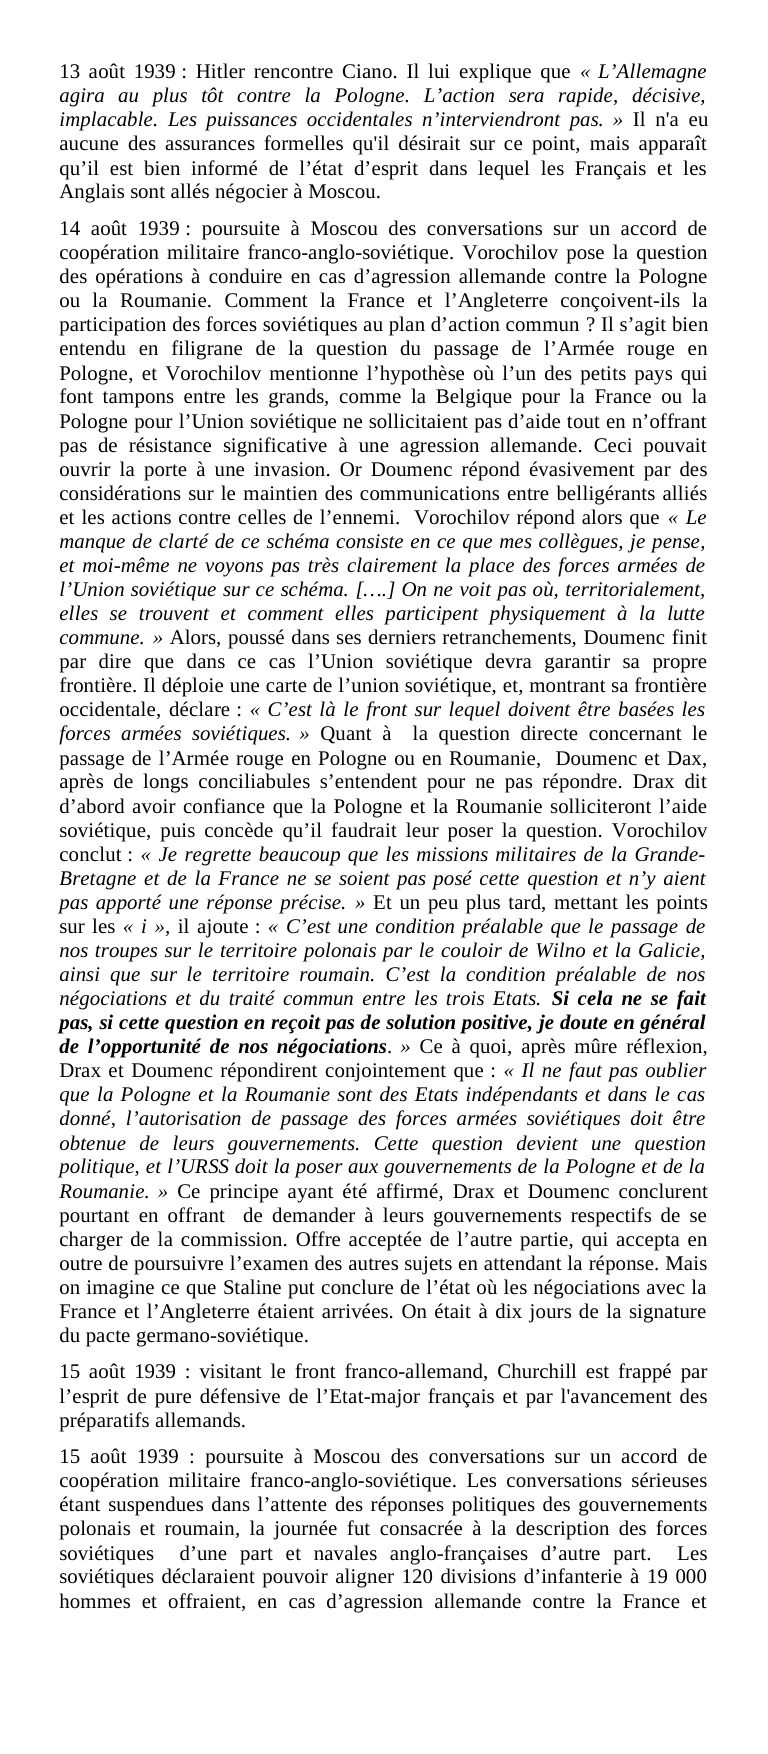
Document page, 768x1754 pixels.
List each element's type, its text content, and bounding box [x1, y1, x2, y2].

text 13 août 1939 : Hitler rencontre Ciano. Il lui explique que « L’Allemagne agira au plus tôt contre la Pologne. L’action sera rapide, décisive, implacable. Les puissances occidentales n’interviendront pas. » Il n'a eu aucune des assurances formelles qu'il désirait sur ce point, mais apparaît qu’il est bien informé de l’état d’esprit dans lequel les Français et les Anglais sont allés négocier à Moscou. [59, 59, 709, 203]
text 15 août 1939 : poursuite à Moscou des conversations sur un accord de coopération militaire franco-anglo-soviétique. Les conversations sérieuses étant suspendues dans l’attente des réponses politiques des gouvernements polonais et roumain, la journée fut consacrée à la description des forces soviétiques d’une part et navales anglo-françaises d’autre part. Les soviétiques déclaraient pouvoir aligner 120 divisions d’infanterie à 19 000 hommes et offraient, en cas d’agression allemande contre la France et [59, 1444, 709, 1612]
text 14 août 1939 : poursuite à Moscou des conversations sur un accord de coopération militaire franco-anglo-soviétique. Vorochilov pose la question des opérations à conduire en cas d’agression allemande contre la Pologne ou la Roumanie. Comment la France et l’Angleterre conçoivent-ils la participation des forces soviétiques au plan d’action commun ? Il s’agit bien entendu en filigrane de la question du passage de l’Armée rouge en Pologne, et Vorochilov mentionne l’hypothèse où l’un des petits pays qui font tampons entre les grands, comme la Belgique pour la France ou la Pologne pour l’Union soviétique ne sollicitaient pas d’aide tout en n’offrant pas de résistance significative à une agression allemande. Ceci pouvait ouvrir la porte à une invasion. Or Doumenc répond évasivement par des considérations sur le maintien des communications entre belligérants alliés et les actions contre celles de l’ennemi. Vorochilov répond alors que « Le manque de clarté de ce schéma consiste en ce que mes collègues, je pense, et moi-même ne voyons pas très clairement la place des forces armées de l’Union soviétique sur ce schéma. [….] On ne voit pas où, territorialement, elles se trouvent et comment elles participent physiquement à la lutte commune. » Alors, poussé dans ses derniers retranchements, Doumenc finit par dire que dans ce cas l’Union soviétique devra garantir sa propre frontière. Il déploie une carte de l’union soviétique, et, montrant sa frontière occidentale, déclare : « C’est là le front sur lequel doivent être basées les forces armées soviétiques. » Quant à la question directe concernant le passage de l’Armée rouge en Pologne ou en Roumanie, Doumenc et Dax, après de longs conciliabules s’entendent pour ne pas répondre. Drax dit d’abord avoir confiance que la Pologne et la Roumanie solliciteront l’aide soviétique, puis concède qu’il faudrait leur poser la question. Vorochilov conclut : « Je regrette beaucoup que les missions militaires de la Grande-Bretagne et de la France ne se soient pas posé cette question et n’y aient pas apporté une réponse précise. » Et un peu plus tard, mettant les points sur les « i », il ajoute : « C’est une condition préalable que le passage de nos troupes sur le territoire polonais par le couloir de Wilno et la Galicie, ainsi que sur le territoire roumain. C’est la condition préalable de nos négociations et du traité commun entre les trois Etats. Si cela ne se fait pas, si cette question en reçoit pas de solution positive, je doute en général de l’opportunité de nos négociations. » Ce à quoi, après mûre réflexion, Drax et Doumenc répondirent conjointement que : « Il ne faut pas oublier que la Pologne et la Roumanie sont des Etats indépendants et dans le cas donné, l’autorisation de passage des forces armées soviétiques doit être obtenue de leurs gouvernements. Cette question devient une question politique, et l’URSS doit la poser aux gouvernements de la Pologne et de la Roumanie. » Ce principe ayant été affirmé, Drax et Doumenc conclurent pourtant en offrant de demander à leurs gouvernements respectifs de se charger de la commission. Offre acceptée de l’autre partie, qui accepta en outre de poursuivre l’examen des autres sujets en attendant la réponse. Mais on imagine ce que Staline put conclure de l’état où les négociations avec la France et l’Angleterre étaient arrivées. On était à dix jours de la signature du pacte germano-soviétique. [59, 216, 709, 1347]
text 15 août 1939 : visitant le front franco-allemand, Churchill est frappé par l’esprit de pure défensive de l’Etat-major français et par l'avancement des préparatifs allemands. [59, 1359, 709, 1432]
